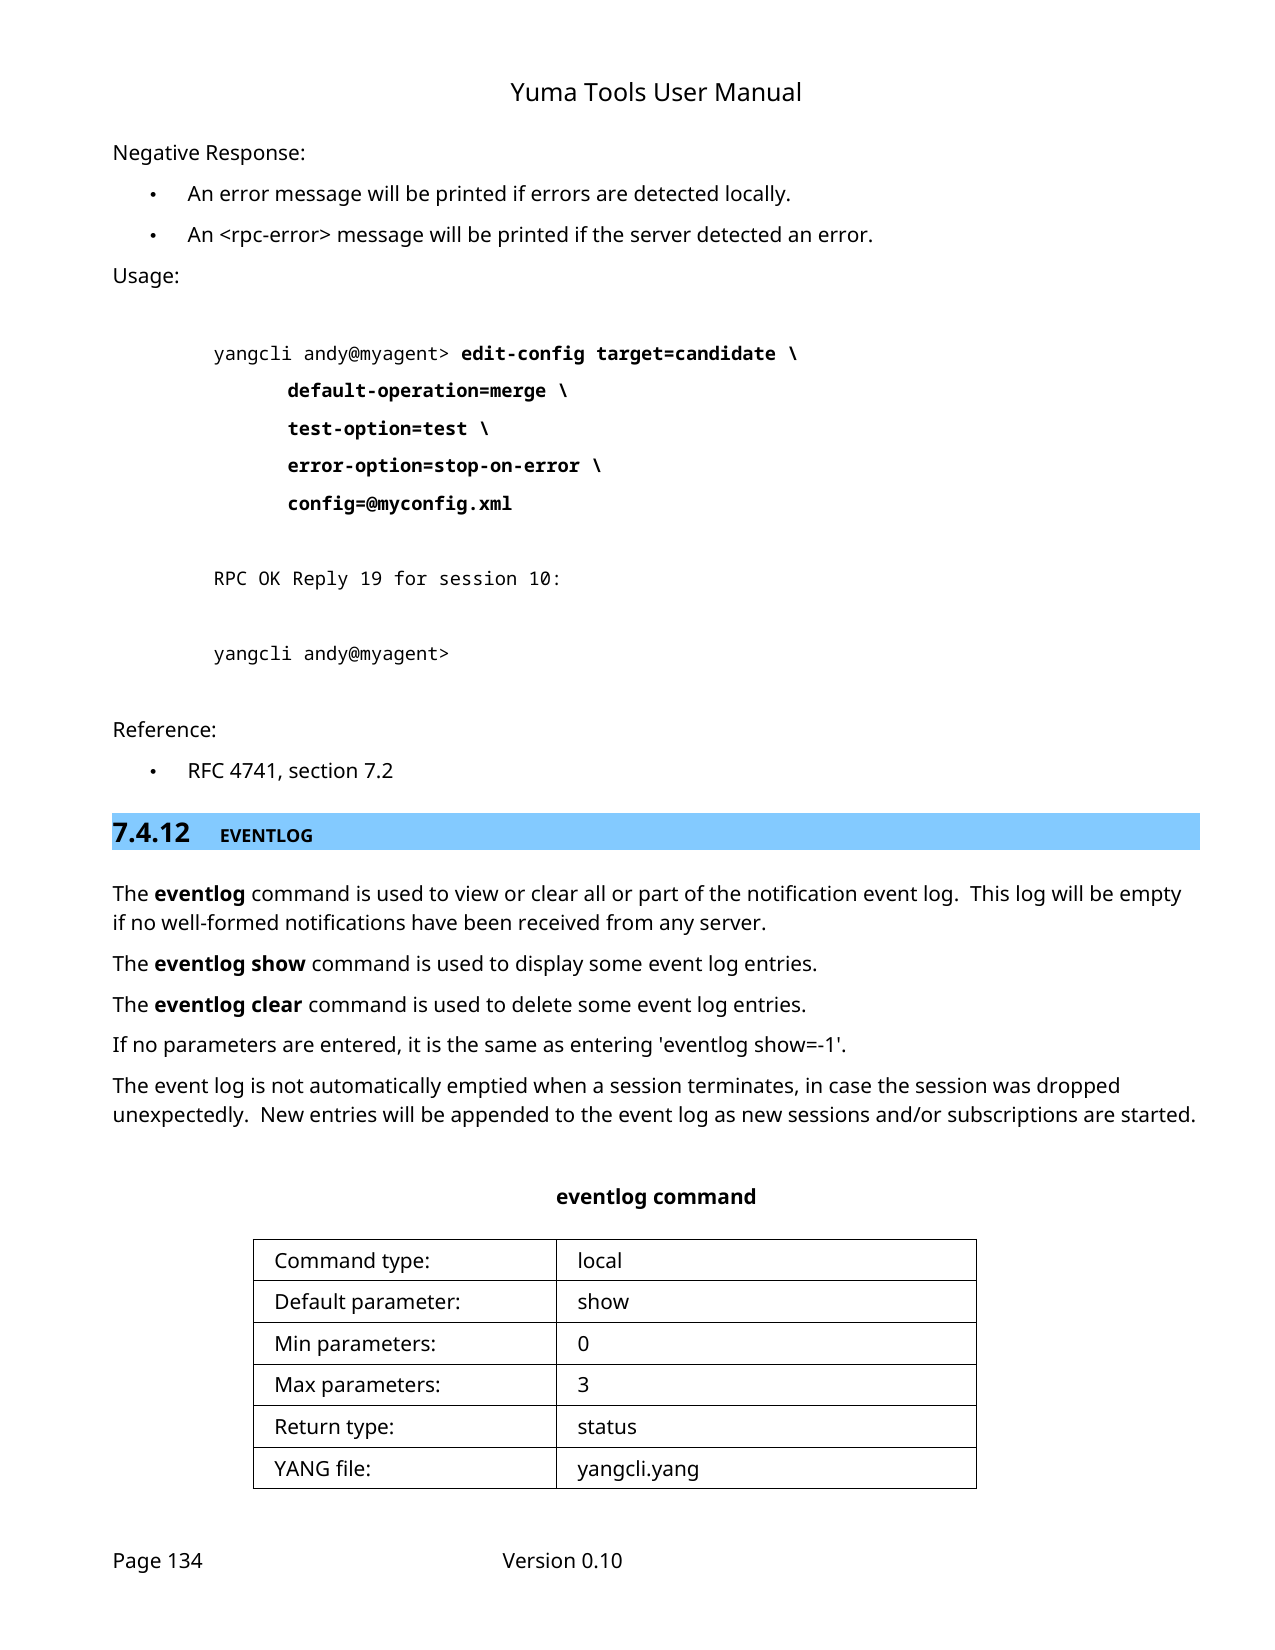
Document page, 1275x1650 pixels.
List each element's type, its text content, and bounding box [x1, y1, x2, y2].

text default-operation=merge \ [139, 377, 1200, 403]
table_cell Min parameters: [254, 1323, 556, 1363]
list An error message will be printed if errors are detected locally. [150, 179, 1200, 208]
text error-option=stop-on-error \ [139, 452, 1200, 478]
table_header Command type: [254, 1240, 556, 1280]
table_cell Default parameter: [254, 1281, 556, 1322]
text Reference: [112, 715, 1200, 743]
text The eventlog show command is used to display some event log entries. [112, 949, 1200, 977]
table_cell status [557, 1406, 976, 1447]
table_cell Max parameters: [254, 1365, 556, 1405]
table_cell show [557, 1281, 976, 1322]
text The eventlog command is used to view or clear all or part of the notification event log. This log will be empty if no well-formed notifications have been received from any server. [112, 879, 1200, 936]
text If no parameters are entered, it is the same as entering 'eventlog show=-1'. [112, 1031, 1200, 1059]
table_cell Return type: [254, 1406, 556, 1447]
text yangcli andy@myagent> edit-config target=candidate \ [139, 340, 1200, 365]
text The eventlog clear command is used to delete some event log entries. [112, 990, 1200, 1018]
subtitle eventlog command [127, 1182, 1185, 1210]
table_cell 3 [557, 1365, 976, 1405]
subtitle eventlog [112, 813, 1200, 850]
table_cell 0 [557, 1323, 976, 1363]
text Usage: [112, 261, 1200, 290]
text test-option=test \ [139, 415, 1200, 440]
list RFC 4741, section 7.2 [150, 756, 1200, 784]
text config=@myconfig.xml [139, 490, 1200, 515]
text RPC OK Reply 19 for session 10: [139, 565, 1200, 590]
table_cell YANG file: [254, 1448, 556, 1488]
text The event log is not automatically emptied when a session terminates, in case the session was dropped unexpectedly. New entries will be appended to the event log as new sessions and/or subscriptions are started. [112, 1072, 1200, 1128]
list An <rpc-error> message will be printed if the server detected an error. [150, 220, 1200, 249]
text Negative Response: [112, 138, 1200, 167]
table_cell yangcli.yang [557, 1448, 976, 1488]
table_header local [557, 1240, 976, 1280]
text yangcli andy@myagent> [139, 640, 1200, 665]
